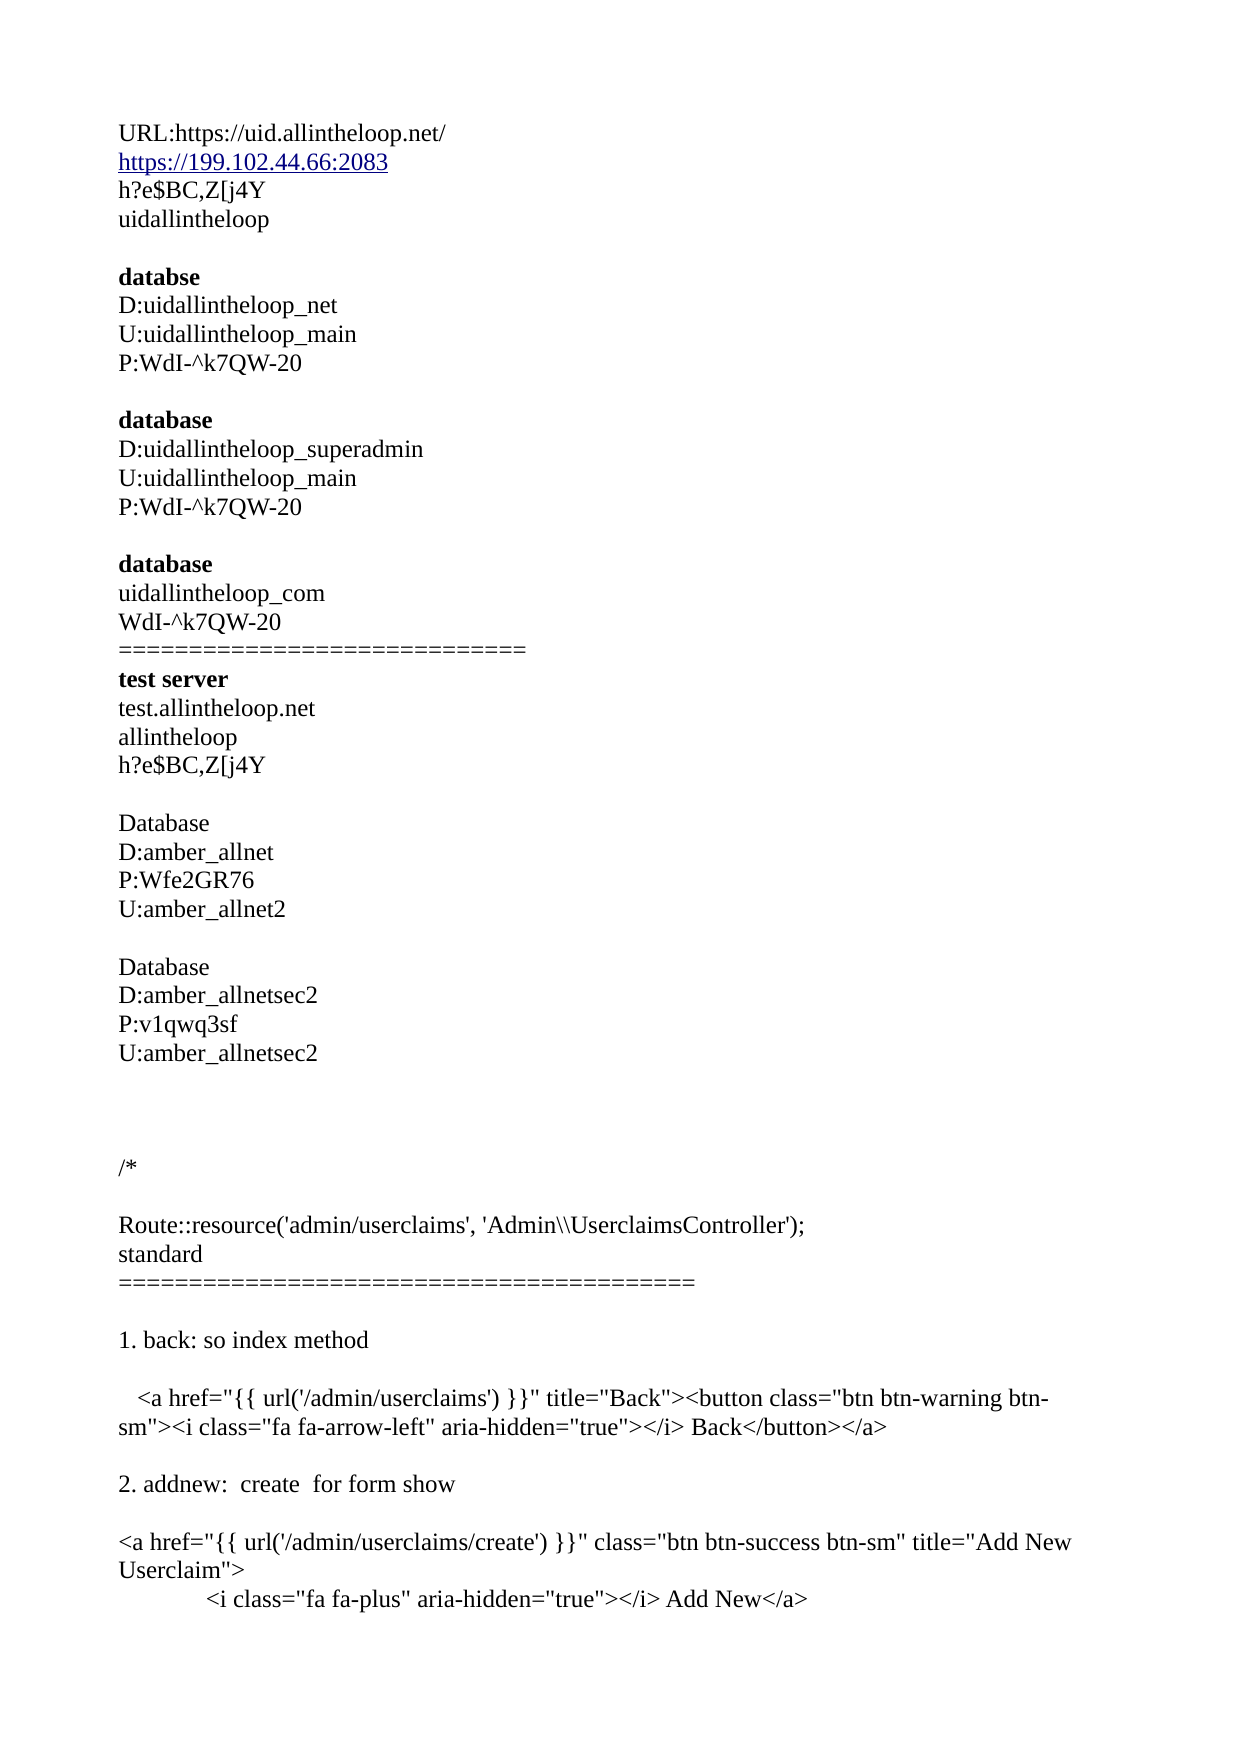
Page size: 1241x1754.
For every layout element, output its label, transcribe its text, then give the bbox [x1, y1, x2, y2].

text U:amber_allnet2 [118, 894, 1122, 923]
text <a href="{{ url('/admin/userclaims') }}" title="Back"><button class="btn btn-warning btn-sm"><i class="fa fa-arrow-left" aria-hidden="true"></i> Back</button></a> [118, 1383, 1122, 1441]
text U:uidallintheloop_main [118, 463, 1122, 492]
text U:uidallintheloop_main [118, 319, 1122, 348]
text allintheloop [118, 722, 1122, 751]
text Database [118, 952, 1122, 981]
text /* [118, 1153, 1122, 1182]
text D:amber_allnet [118, 837, 1122, 866]
text ============================= [118, 636, 1122, 664]
text https://199.102.44.66:2083 [118, 147, 1122, 176]
text standard [118, 1239, 1122, 1268]
text test server [118, 664, 1122, 693]
text h?e$BC,Z[j4Y [118, 176, 1122, 204]
text Route::resource('admin/userclaims', 'Admin\\UserclaimsController'); [118, 1211, 1122, 1239]
text P:WdI-^k7QW-20 [118, 492, 1122, 521]
text ========================================= [118, 1268, 1122, 1297]
text D:amber_allnetsec2 [118, 981, 1122, 1009]
text URL:https://uid.allintheloop.net/ [118, 118, 1122, 147]
text <i class="fa fa-plus" aria-hidden="true"></i> Add New</a> [118, 1584, 1122, 1613]
text h?e$BC,Z[j4Y [118, 751, 1122, 779]
text P:Wfe2GR76 [118, 866, 1122, 894]
text Database [118, 808, 1122, 837]
text database [118, 549, 1122, 578]
text D:uidallintheloop_superadmin [118, 434, 1122, 463]
text 2. addnew: create for form show [118, 1469, 1122, 1498]
text test.allintheloop.net [118, 693, 1122, 722]
text uidallintheloop_com [118, 578, 1122, 607]
text uidallintheloop [118, 204, 1122, 233]
text WdI-^k7QW-20 [118, 607, 1122, 636]
text database [118, 406, 1122, 434]
text <a href="{{ url('/admin/userclaims/create') }}" class="btn btn-success btn-sm" title="Add New Userclaim"> [118, 1527, 1122, 1584]
text 1. back: so index method [118, 1326, 1122, 1354]
text U:amber_allnetsec2 [118, 1038, 1122, 1067]
text D:uidallintheloop_net [118, 291, 1122, 319]
text databse [118, 262, 1122, 291]
text P:WdI-^k7QW-20 [118, 348, 1122, 377]
text P:v1qwq3sf [118, 1009, 1122, 1038]
